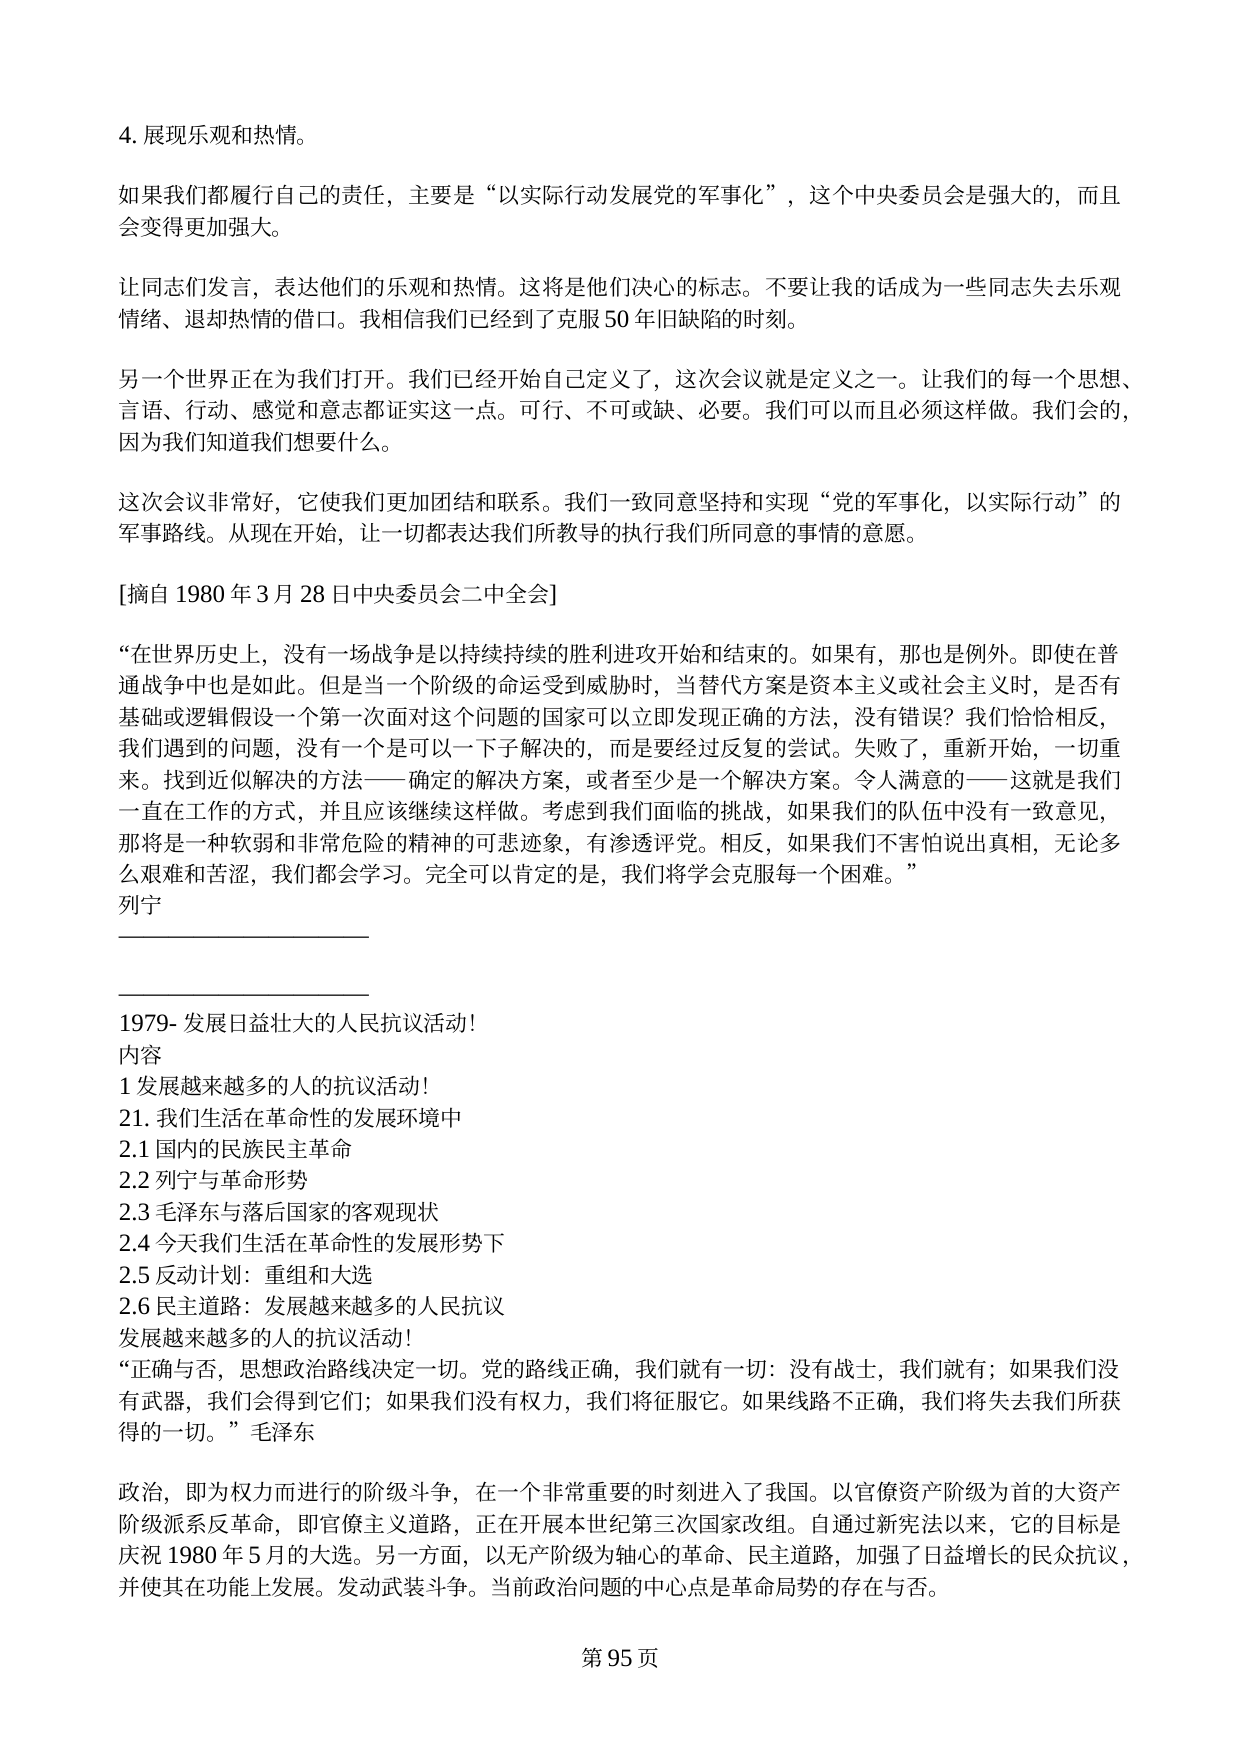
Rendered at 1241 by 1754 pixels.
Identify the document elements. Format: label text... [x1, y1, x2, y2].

text 列宁 [118, 889, 1122, 920]
text —————————— [118, 920, 1122, 949]
text 2.1国内的民族民主革命 [118, 1132, 1122, 1164]
text 2.2列宁与革命形势 [118, 1164, 1122, 1195]
text 政治，即为权力而进行的阶级斗争，在一个非常重要的时刻进入了我国。以官僚资产阶级为首的大资产阶级派系反革命，即官僚主义道路，正在开展本世纪第三次国家改组。自通过新宪法以来，它的目标是庆祝1980年5月的大选。另一方面，以无产阶级为轴心的革命、民主道路，加强了日益增长的民众抗议，并使其在功能上发展。发动武装斗争。当前政治问题的中心点是革命局势的存在与否。 [118, 1476, 1122, 1601]
text 另一个世界正在为我们打开。我们已经开始自己定义了，这次会议就是定义之一。让我们的每一个思想、言语、行动、感觉和意志都证实这一点。可行、不可或缺、必要。我们可以而且必须这样做。我们会的，因为我们知道我们想要什么。 [118, 362, 1122, 456]
text 发展越来越多的人的抗议活动！ [118, 1321, 1122, 1352]
text “在世界历史上，没有一场战争是以持续持续的胜利进攻开始和结束的。如果有，那也是例外。即使在普通战争中也是如此。但是当一个阶级的命运受到威胁时，当替代方案是资本主义或社会主义时，是否有基础或逻辑假设一个第一次面对这个问题的国家可以立即发现正确的方法，没有错误？我们恰恰相反，我们遇到的问题，没有一个是可以一下子解决的，而是要经过反复的尝试。失败了，重新开始，一切重来。找到近似解决的方法——确定的解决方案，或者至少是一个解决方案。令人满意的——这就是我们一直在工作的方式，并且应该继续这样做。考虑到我们面临的挑战，如果我们的队伍中没有一致意见，那将是一种软弱和非常危险的精神的可悲迹象，有渗透评党。相反，如果我们不害怕说出真相，无论多么艰难和苦涩，我们都会学习。完全可以肯定的是，我们将学会克服每一个困难。” [118, 637, 1122, 889]
text 21. 我们生活在革命性的发展环境中 [118, 1101, 1122, 1132]
text 2.6民主道路：发展越来越多的人民抗议 [118, 1289, 1122, 1321]
text 这次会议非常好，它使我们更加团结和联系。我们一致同意坚持和实现“党的军事化，以实际行动”的军事路线。从现在开始，让一切都表达我们所教导的执行我们所同意的事情的意愿。 [118, 485, 1122, 548]
text 2.5反动计划：重组和大选 [118, 1258, 1122, 1289]
text 4. 展现乐观和热情。 [118, 118, 1122, 150]
text 内容 [118, 1038, 1122, 1069]
text 1979- 发展日益壮大的人民抗议活动！ [118, 1006, 1122, 1038]
text 让同志们发言，表达他们的乐观和热情。这将是他们决心的标志。不要让我的话成为一些同志失去乐观情绪、退却热情的借口。我相信我们已经到了克服50年旧缺陷的时刻。 [118, 270, 1122, 333]
text “正确与否，思想政治路线决定一切。党的路线正确，我们就有一切：没有战士，我们就有；如果我们没有武器，我们会得到它们；如果我们没有权力，我们将征服它。如果线路不正确，我们将失去我们所获得的一切。”毛泽东 [118, 1352, 1122, 1447]
text 2.4今天我们生活在革命性的发展形势下 [118, 1227, 1122, 1258]
text [摘自1980年3月28日中央委员会二中全会] [118, 577, 1122, 608]
text 如果我们都履行自己的责任，主要是“以实际行动发展党的军事化”，这个中央委员会是强大的，而且会变得更加强大。 [118, 179, 1122, 242]
text 2.3毛泽东与落后国家的客观现状 [118, 1195, 1122, 1227]
text —————————— [118, 978, 1122, 1006]
text 1发展越来越多的人的抗议活动！ [118, 1069, 1122, 1101]
